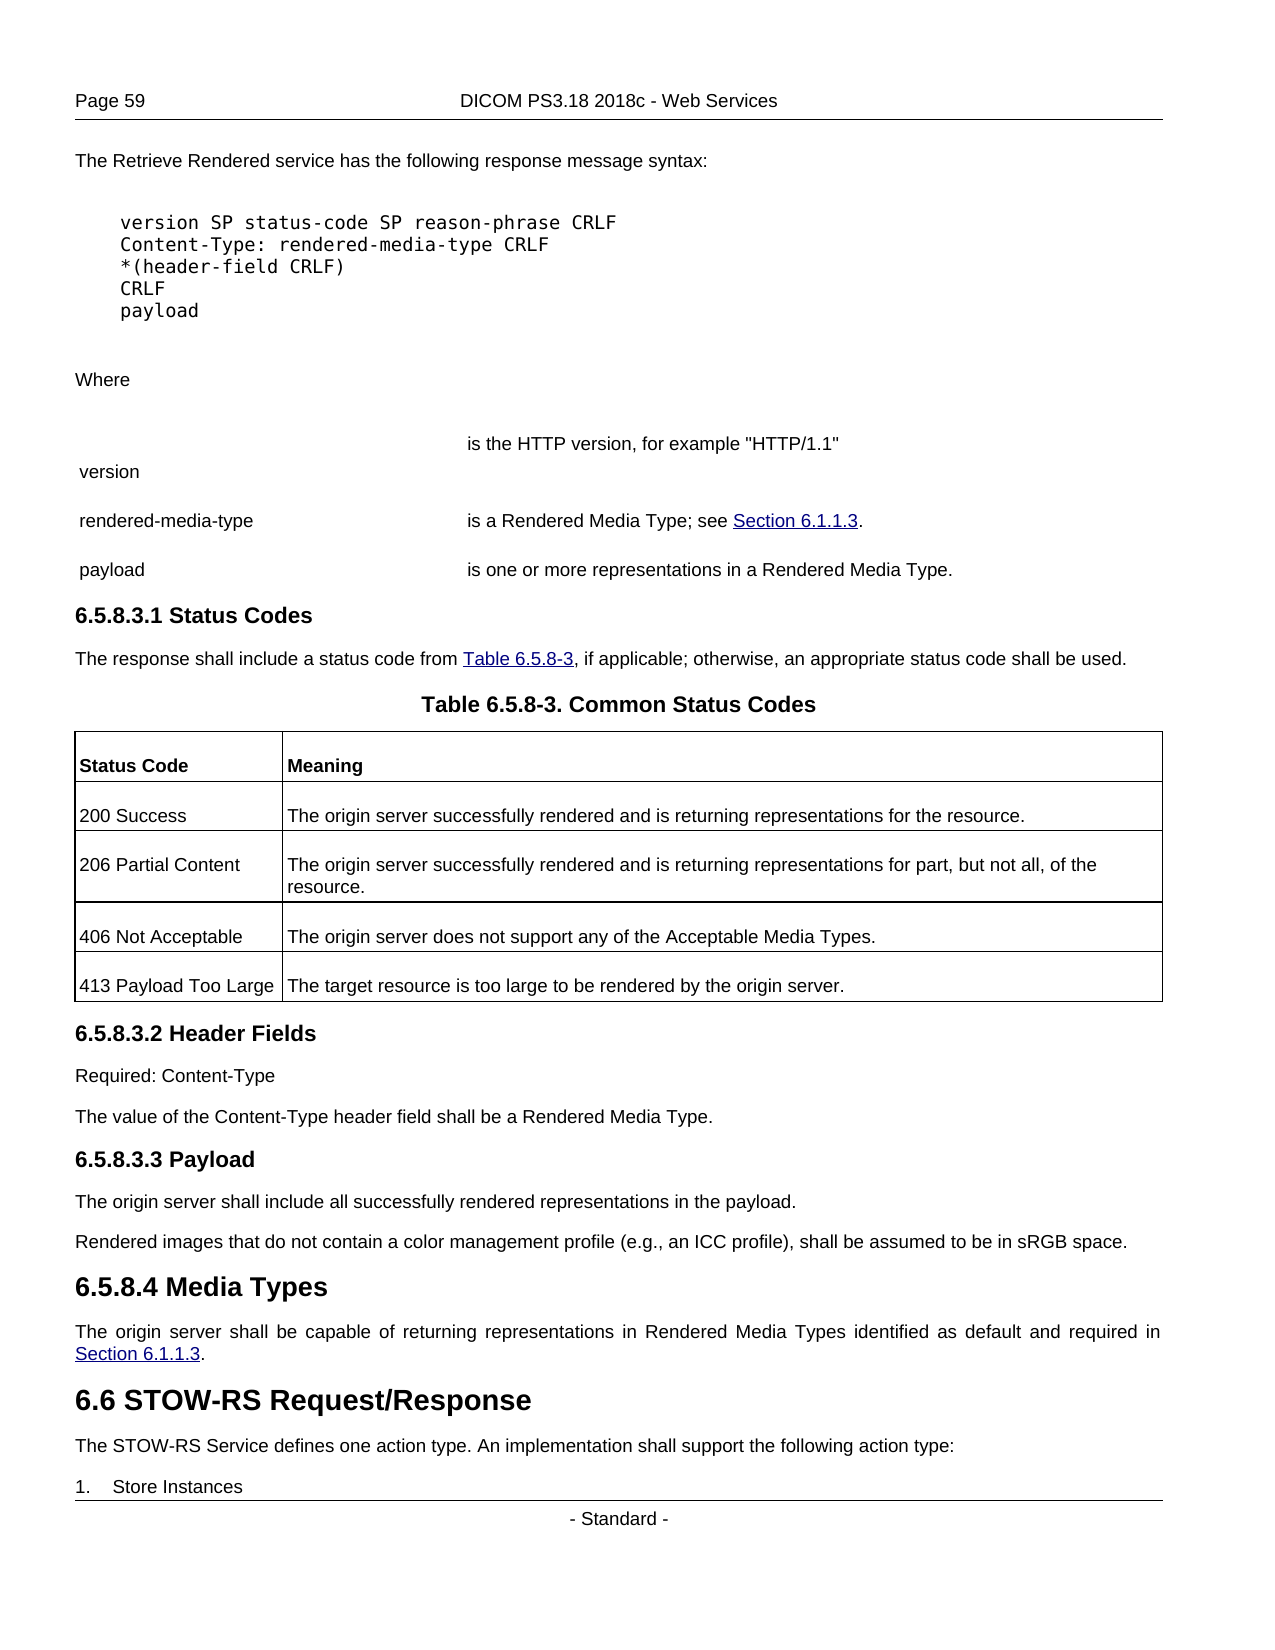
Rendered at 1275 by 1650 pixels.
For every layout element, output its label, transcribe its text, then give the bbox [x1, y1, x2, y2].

text The response shall include a status code from Table 6.5.8-3, if applicable; otherwise, an appropriate status code shall be used. [75, 647, 1162, 669]
text The STOW-RS Service defines one action type. An implementation shall support the following action type: [75, 1435, 1162, 1457]
table_cell The origin server successfully rendered and is returning representations for the resource. [283, 782, 1162, 830]
text Table 6.5.8-3. Common Status Codes [75, 691, 1162, 717]
table_header Meaning [283, 732, 1162, 781]
list Store Instances [75, 1476, 1162, 1497]
text 6.5.8.3.2 Header Fields [75, 1021, 1162, 1046]
table_cell rendered-media-type [75, 487, 463, 535]
text version SP status-code SP reason-phrase CRLF Content-Type: rendered-media-type CRLF *(header-field CRLF) CRLF payload [75, 190, 1162, 350]
text 6.5.8.3.3 Payload [75, 1146, 1162, 1172]
table_cell payload [75, 535, 463, 584]
text 6.6 STOW-RS Request/Response [75, 1383, 1162, 1416]
text Rendered images that do not contain a color management profile (e.g., an ICC profile), shall be assumed to be in sRGB space. [75, 1231, 1162, 1252]
table_cell 406 Not Acceptable [76, 903, 282, 951]
table_cell The origin server successfully rendered and is returning representations for part, but not all, of the resource. [283, 831, 1162, 901]
text The origin server shall be capable of returning representations in Rendered Media Types identified as default and required in Section 6.1.1.3. [75, 1321, 1162, 1364]
table_cell 413 Payload Too Large [76, 952, 282, 1001]
table_header version [75, 409, 463, 487]
table_header is the HTTP version, for example "HTTP/1.1" [463, 409, 1162, 487]
table_cell The target resource is too large to be rendered by the origin server. [283, 952, 1162, 1001]
table_cell is a Rendered Media Type; see Section 6.1.1.3. [463, 487, 1162, 535]
text Where [75, 369, 1162, 391]
text 6.5.8.3.1 Status Codes [75, 603, 1162, 629]
text 6.5.8.4 Media Types [75, 1271, 1162, 1302]
table_cell The origin server does not support any of the Acceptable Media Types. [283, 903, 1162, 951]
table_header Status Code [76, 732, 282, 781]
text The origin server shall include all successfully rendered representations in the payload. [75, 1190, 1162, 1212]
table_cell 200 Success [76, 782, 282, 830]
table_cell 206 Partial Content [76, 831, 282, 901]
text The Retrieve Rendered service has the following response message syntax: [75, 150, 1162, 172]
text Required: Content-Type [75, 1065, 1162, 1087]
table_cell is one or more representations in a Rendered Media Type. [463, 535, 1162, 584]
text The value of the Content-Type header field shall be a Rendered Media Type. [75, 1106, 1162, 1127]
